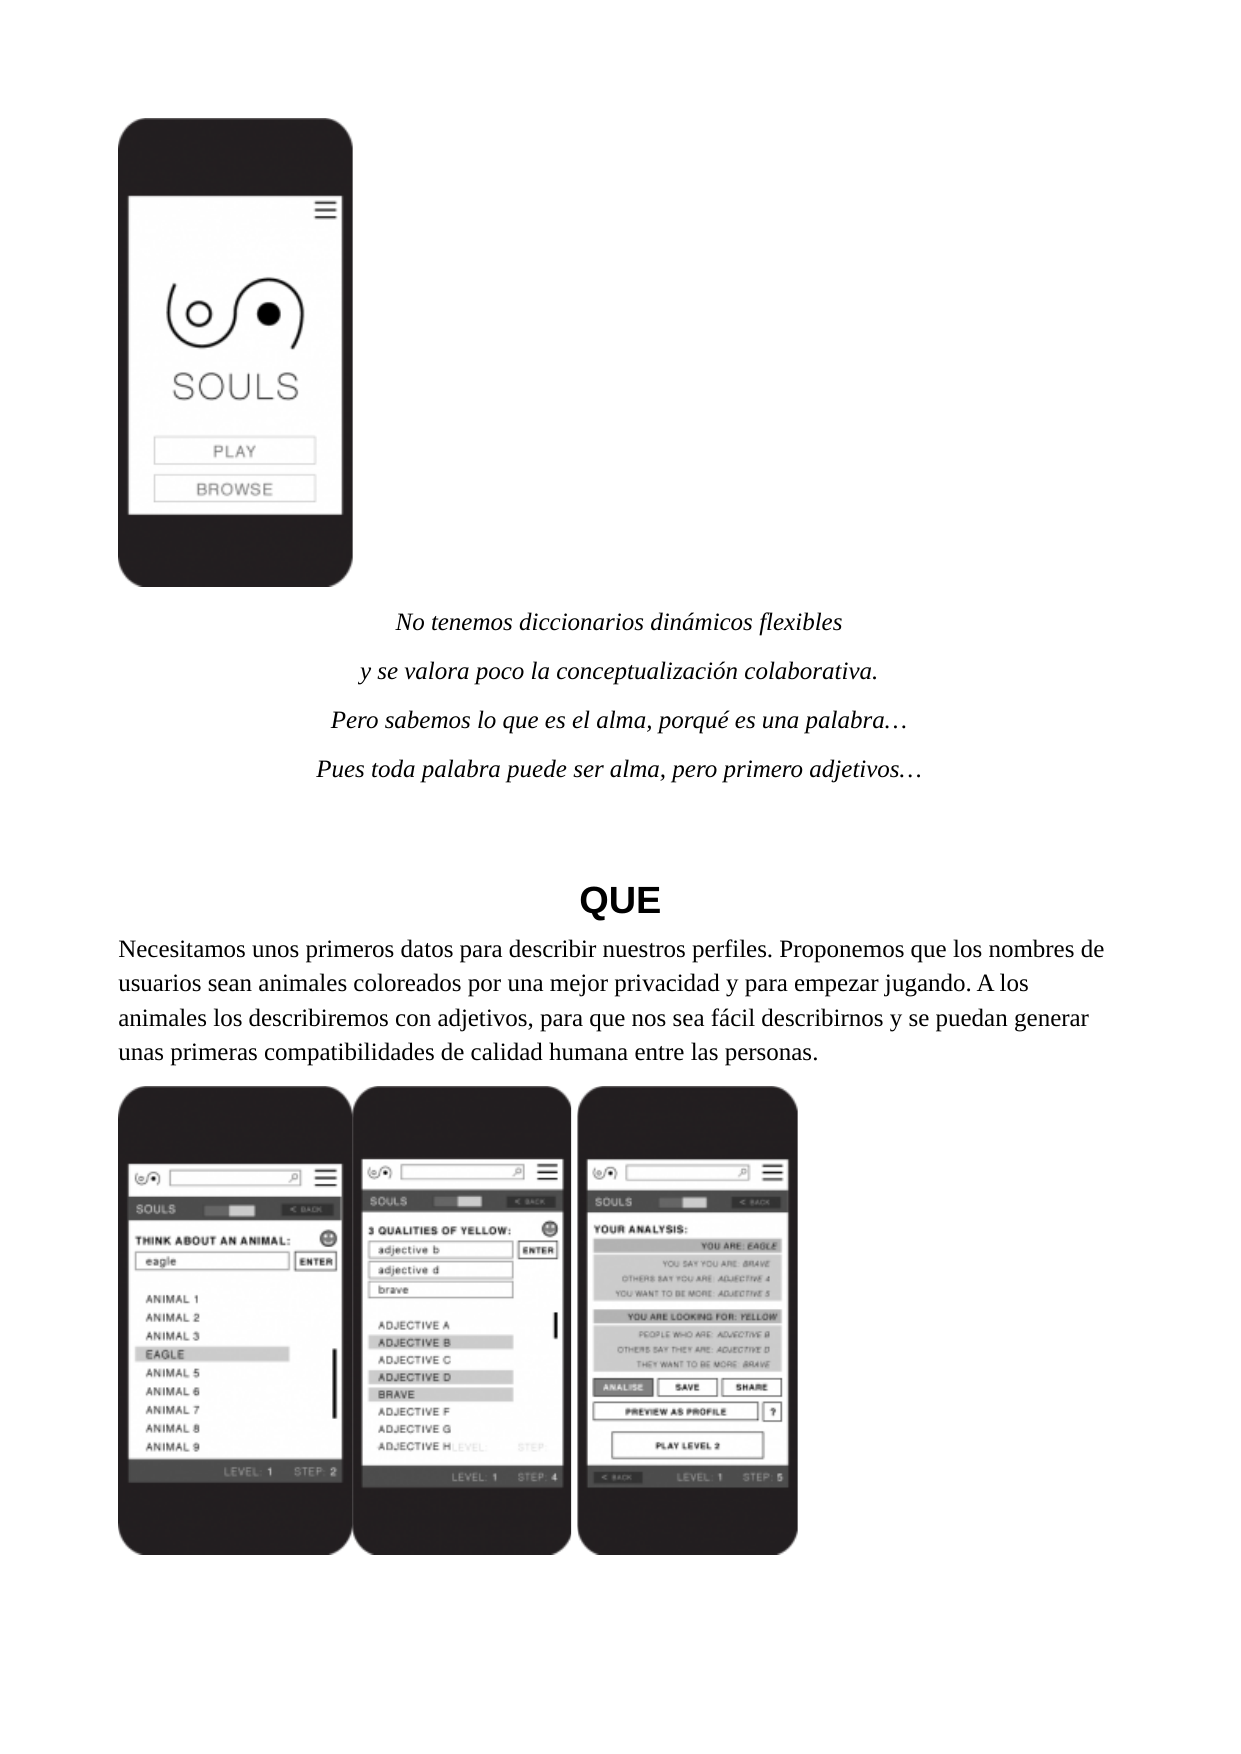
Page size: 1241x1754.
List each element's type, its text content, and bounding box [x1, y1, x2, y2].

text Necesitamos unos primeros datos para describir nuestros perfiles. Proponemos que los nombres de usuarios sean animales coloreados por una mejor privacidad y para empezar jugando. A los animales los describiremos con adjetivos, para que nos sea fácil describirnos y se puedan generar unas primeras compatibilidades de calidad humana entre las personas. [118, 934, 1122, 1066]
text y se valora poco la conceptualización colaborativa. [118, 656, 1122, 685]
picture [118, 118, 353, 587]
picture [118, 1086, 572, 1555]
text No tenemos diccionarios dinámicos flexibles [118, 607, 1122, 636]
subtitle QUE [118, 877, 1122, 921]
picture [577, 1086, 798, 1555]
text Pero sabemos lo que es el alma, porqué es una palabra… [118, 705, 1122, 734]
text Pues toda palabra puede ser alma, pero primero adjetivos… [118, 754, 1122, 783]
